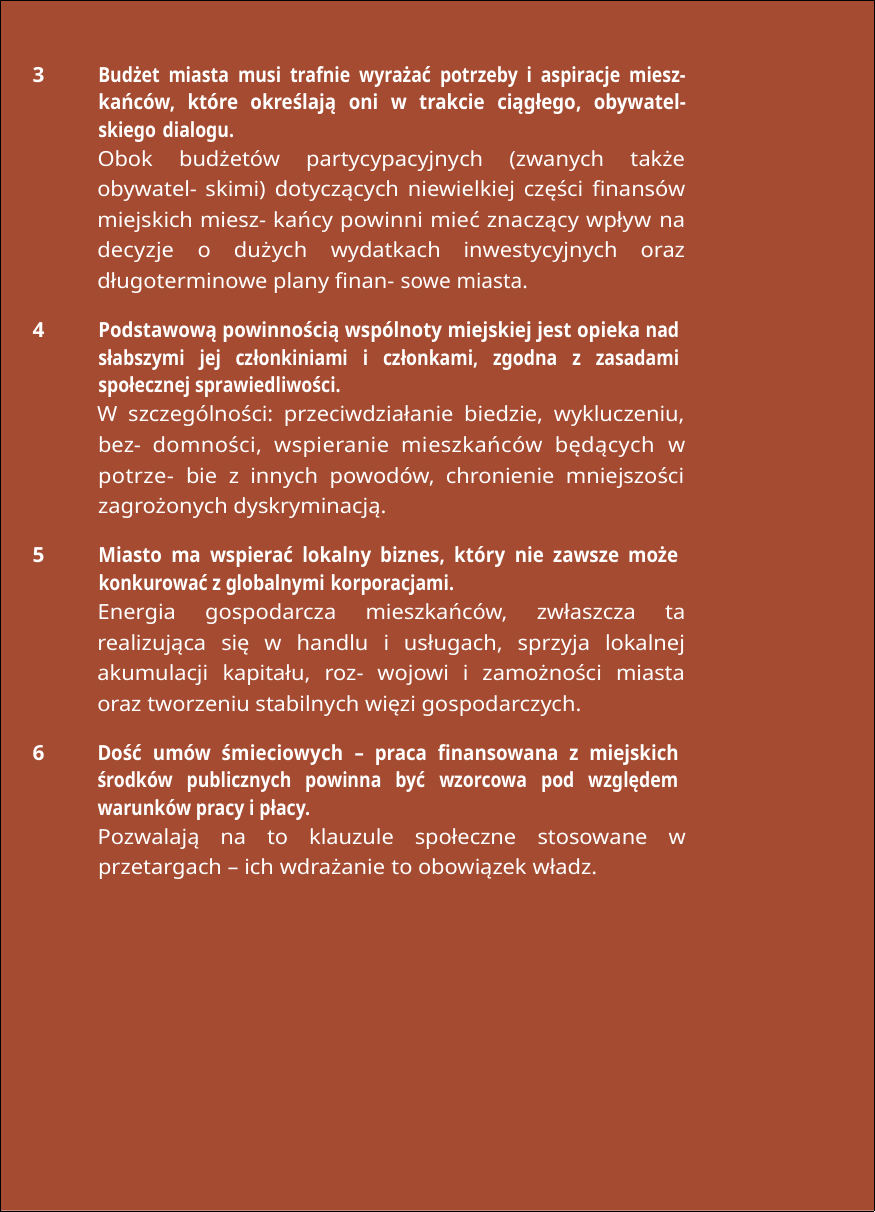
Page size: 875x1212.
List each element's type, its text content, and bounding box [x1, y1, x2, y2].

subtitle Miasto ma wspierać lokalny biznes, który nie zawsze może konkurować z globalnymi korporacjami. [32, 541, 679, 596]
subtitle Podstawową powinnością wspólnoty miejskiej jest opieka nad słabszymi jej członkiniami i członkami, zgodna z zasadami społecznej sprawiedliwości. [32, 316, 679, 398]
text Obok budżetów partycypacyjnych (zwanych także obywatel- skimi) dotyczących niewielkiej części finansów miejskich miesz- kańcy powinni mieć znaczący wpływ na decyzje o dużych wydatkach inwestycyjnych oraz długoterminowe plany finan- sowe miasta. [97, 144, 685, 295]
text W szczególności: przeciwdziałanie biedzie, wykluczeniu, bez- domności, wspieranie mieszkańców będących w potrze- bie z innych powodów, chronienie mniejszości zagrożonych dyskryminacją. [97, 399, 685, 520]
subtitle Budżet miasta musi trafnie wyrażać potrzeby i aspiracje miesz- kańców, które określają oni w trakcie ciągłego, obywatel- skiego dialogu. [32, 60, 686, 143]
text Energia gospodarcza mieszkańców, zwłaszcza ta realizująca się w handlu i usługach, sprzyja lokalnej akumulacji kapitału, roz- wojowi i zamożności miasta oraz tworzeniu stabilnych więzi gospodarczych. [97, 597, 685, 717]
subtitle Dość umów śmieciowych – praca finansowana z miejskich środków publicznych powinna być wzorcowa pod względem warunków pracy i płacy. [32, 738, 679, 821]
text Pozwalają na to klauzule społeczne stosowane w przetargach – ich wdrażanie to obowiązek władz. [97, 822, 686, 881]
